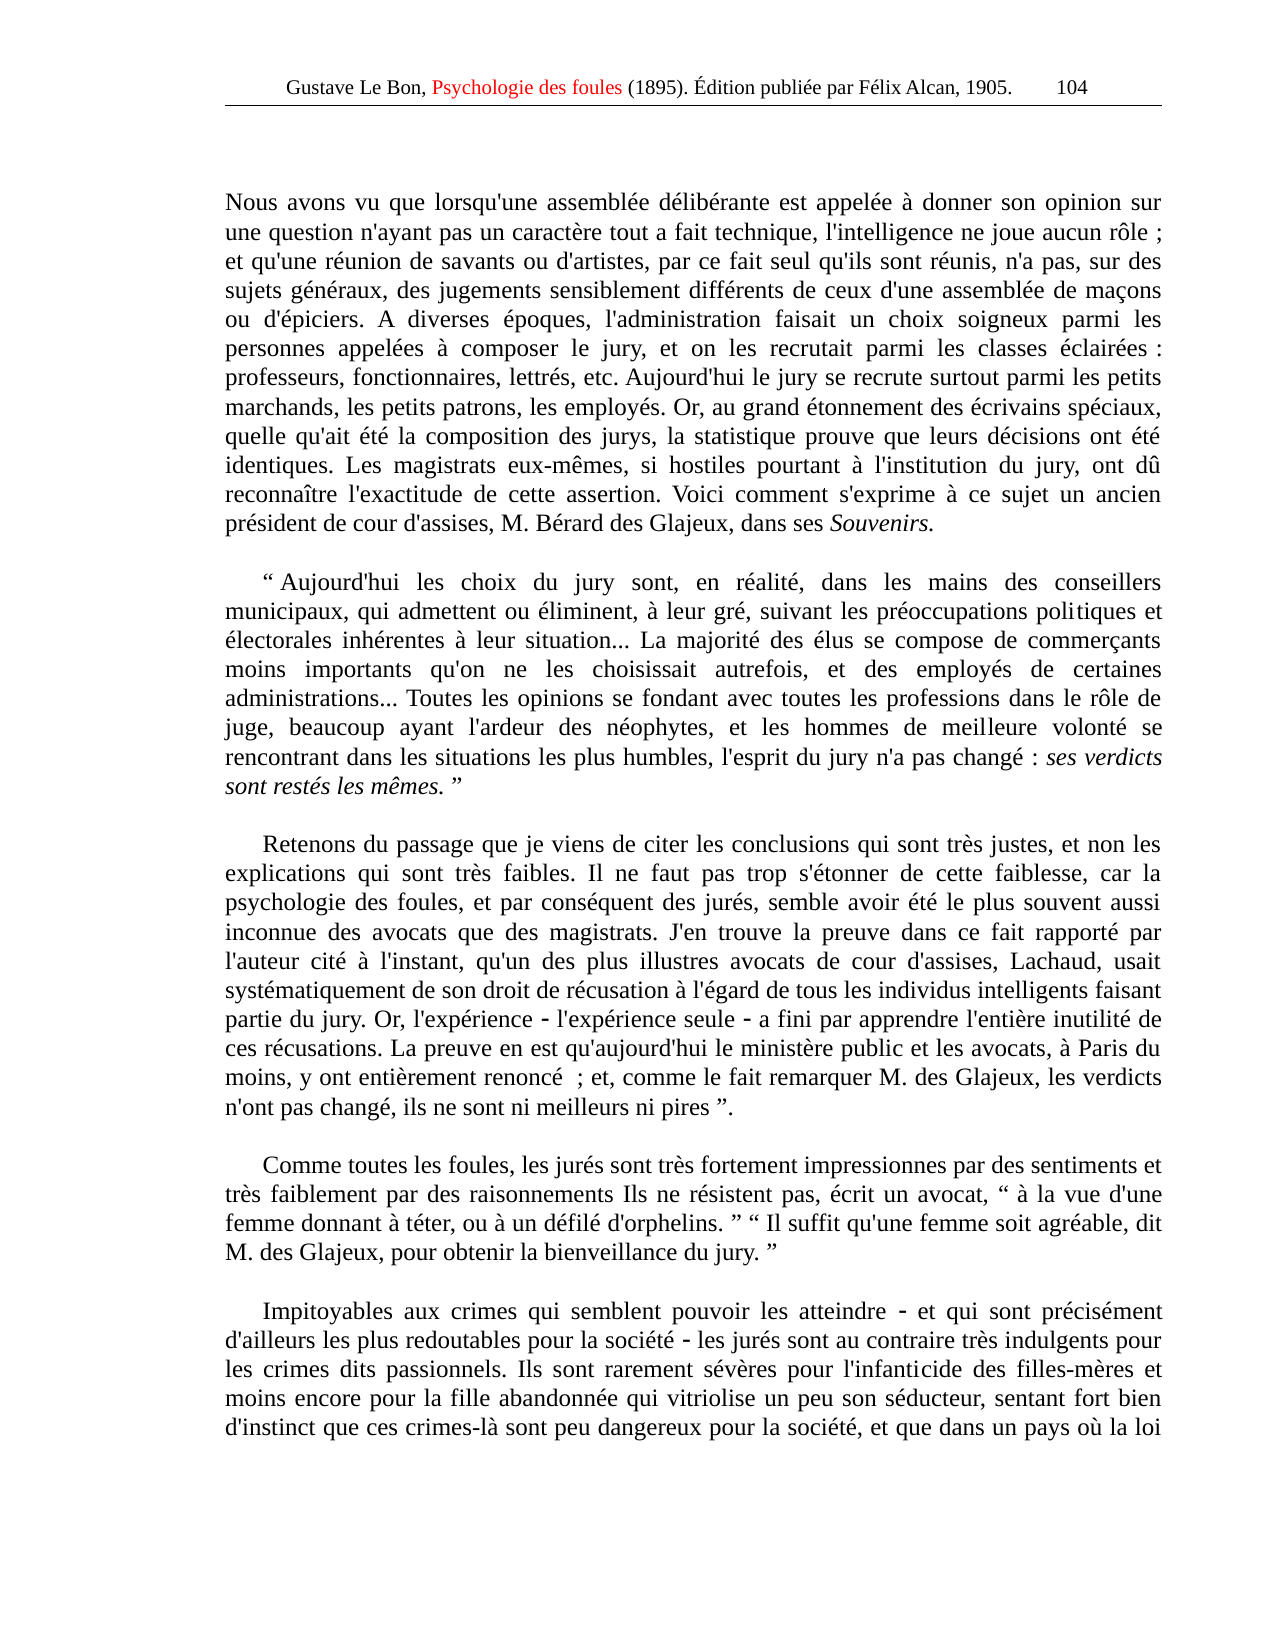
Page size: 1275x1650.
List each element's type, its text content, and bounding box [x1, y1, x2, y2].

text Nous avons vu que lorsqu'une assemblée délibérante est appelée à donner son opinion sur une question n'ayant pas un caractère tout a fait technique, l'intelligence ne joue aucun rôle ; et qu'une réunion de savants ou d'artistes, par ce fait seul qu'ils sont réunis, n'a pas, sur des sujets généraux, des jugements sensiblement différents de ceux d'une assemblée de maçons ou d'épiciers. A diverses époques, l'administration faisait un choix soigneux parmi les personnes appelées à composer le jury, et on les recrutait parmi les classes éclairées : professeurs, fonctionnaires, lettrés, etc. Aujourd'hui le jury se recrute surtout parmi les petits marchands, les petits patrons, les employés. Or, au grand étonnement des écrivains spéciaux, quelle qu'ait été la composition des jurys, la statistique prouve que leurs décisions ont été iden­tiques. Les magistrats eux-mêmes, si hostiles pourtant à l'institution du jury, ont dû reconnaître l'exactitude de cette assertion. Voici comment s'exprime à ce sujet un ancien président de cour d'assises, M. Bérard des Glajeux, dans ses Souvenirs. [225, 187, 1162, 537]
text “ Aujourd'hui les choix du jury sont, en réalité, dans les mains des conseillers municipaux, qui admettent ou éliminent, à leur gré, suivant les préoccupations poli­tiques et électorales inhérentes à leur situation... La majorité des élus se compose de commerçants moins importants qu'on ne les choisissait autrefois, et des employés de certaines administrations... Toutes les opinions se fondant avec toutes les professions dans le rôle de juge, beaucoup ayant l'ardeur des néophytes, et les hommes de meil­leure volonté se rencontrant dans les situations les plus humbles, l'esprit du jury n'a pas changé : ses verdicts sont restés les mêmes. ” [225, 567, 1162, 800]
text Comme toutes les foules, les jurés sont très fortement impressionnes par des sentiments et très faiblement par des raisonnements Ils ne résistent pas, écrit un avocat, “ à la vue d'une femme donnant à téter, ou à un défilé d'orphelins. ” “ Il suffit qu'une femme soit agréable, dit M. des Glajeux, pour obtenir la bienveillance du jury. ” [225, 1150, 1162, 1267]
text Impitoyables aux crimes qui semblent pouvoir les atteindre - et qui sont précisé­ment d'ailleurs les plus redoutables pour la société - les jurés sont au contraire très indulgents pour les crimes dits passionnels. Ils sont rarement sévères pour l'infanti­cide des filles-mères et moins encore pour la fille abandonnée qui vitriolise un peu son séducteur, sentant fort bien d'instinct que ces crimes-là sont peu dangereux pour la société, et que dans un pays où la loi [225, 1296, 1162, 1442]
text Retenons du passage que je viens de citer les conclusions qui sont très justes, et non les explications qui sont très faibles. Il ne faut pas trop s'étonner de cette faiblesse, car la psychologie des foules, et par conséquent des jurés, semble avoir été le plus souvent aussi inconnue des avocats que des magistrats. J'en trouve la preuve dans ce fait rapporté par l'auteur cité à l'instant, qu'un des plus illustres avocats de cour d'assises, Lachaud, usait systématiquement de son droit de récusation à l'égard de tous les individus intelligents faisant partie du jury. Or, l'expérience - l'expérience seule - a fini par apprendre l'entière inutilité de ces récusations. La preuve en est qu'aujourd'hui le ministère public et les avocats, à Paris du moins, y ont entièrement renoncé ; et, comme le fait remarquer M. des Glajeux, les verdicts n'ont pas changé, ils ne sont ni meilleurs ni pires ”. [225, 829, 1162, 1121]
